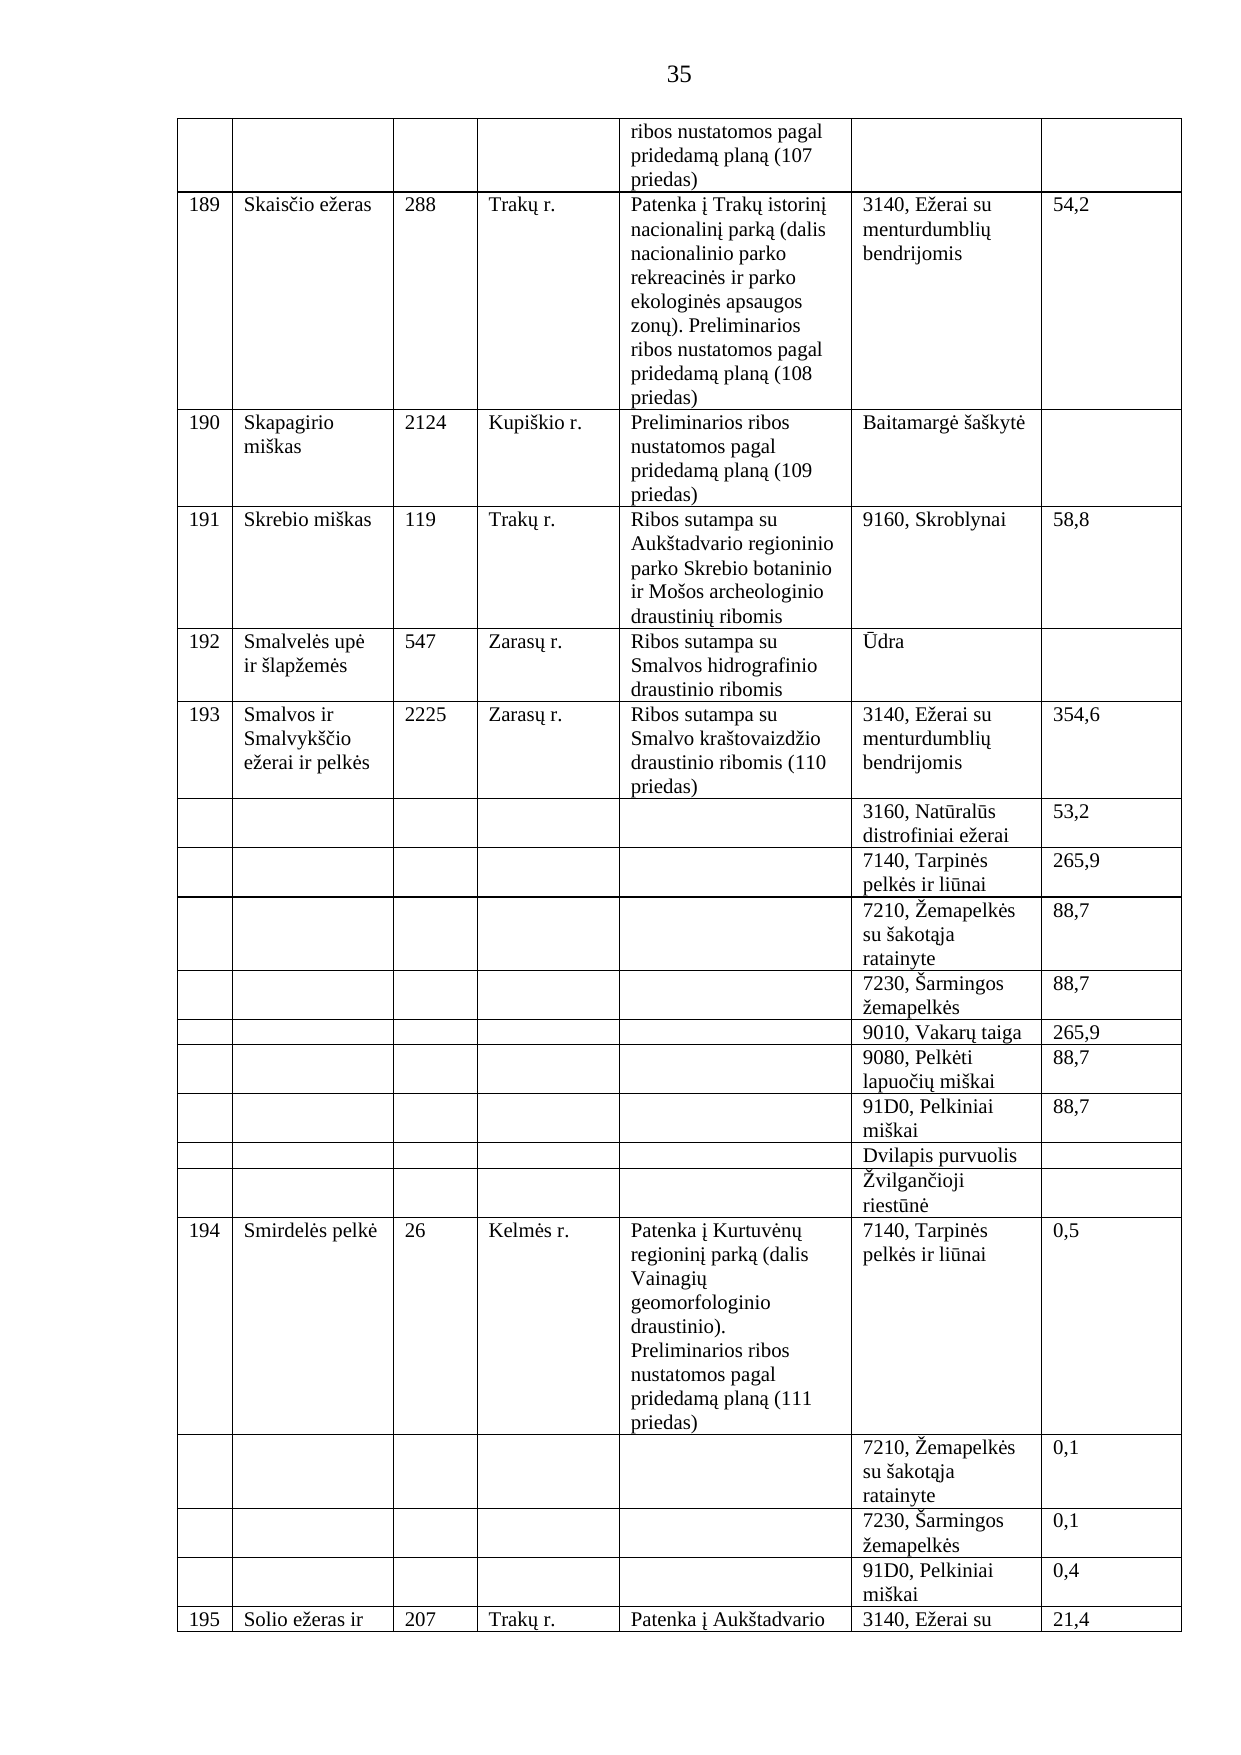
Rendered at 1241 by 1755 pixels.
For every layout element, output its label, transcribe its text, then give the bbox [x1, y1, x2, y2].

table_cell Patenka į Aukštadvario [620, 1607, 851, 1631]
table_cell Solio ežeras ir [233, 1607, 393, 1631]
table_cell 288 [394, 193, 477, 409]
table_cell [233, 1020, 393, 1044]
table_cell [178, 1020, 232, 1044]
table_cell 7230, Šarmingos žemapelkės [852, 971, 1041, 1019]
table_cell [233, 1094, 393, 1142]
table_cell 26 [394, 1218, 477, 1434]
table_cell [478, 1558, 619, 1606]
table_cell 119 [394, 507, 477, 628]
table_cell Dvilapis purvuolis [852, 1143, 1041, 1167]
table_cell [394, 1094, 477, 1142]
table_cell 0,5 [1042, 1218, 1181, 1434]
table_cell [394, 1558, 477, 1606]
table_cell 354,6 [1042, 702, 1181, 798]
table_cell 191 [178, 507, 232, 628]
table_cell 54,2 [1042, 193, 1181, 409]
table_cell [1042, 1143, 1181, 1167]
table_cell [233, 799, 393, 847]
table_cell Ribos sutampa su Smalvos hidrografinio draustinio ribomis [620, 629, 851, 701]
table_cell [394, 1435, 477, 1507]
table_cell [394, 898, 477, 970]
table_cell [178, 799, 232, 847]
table_cell [620, 1045, 851, 1093]
table_cell 0,1 [1042, 1435, 1181, 1507]
table_cell [394, 1143, 477, 1167]
table_cell 7230, Šarmingos žemapelkės [852, 1509, 1041, 1557]
table_cell 21,4 [1042, 1607, 1181, 1631]
table_cell [620, 1169, 851, 1217]
table_cell 7210, Žemapelkės su šakotąja ratainyte [852, 1435, 1041, 1507]
table_cell [1042, 629, 1181, 701]
table_cell 189 [178, 193, 232, 409]
table_cell Trakų r. [478, 193, 619, 409]
table_cell [178, 971, 232, 1019]
table_cell 547 [394, 629, 477, 701]
table_cell 207 [394, 1607, 477, 1631]
table_cell [178, 898, 232, 970]
table_cell [1042, 410, 1181, 506]
table_cell Kelmės r. [478, 1218, 619, 1434]
table_cell [394, 799, 477, 847]
table_cell [394, 1509, 477, 1557]
table_cell [178, 1169, 232, 1217]
table_cell 190 [178, 410, 232, 506]
table_cell 192 [178, 629, 232, 701]
table_cell 3140, Ežerai su menturdumblių bendrijomis [852, 702, 1041, 798]
table_cell [233, 971, 393, 1019]
table_cell [620, 1435, 851, 1507]
table_cell [620, 1509, 851, 1557]
table_cell [233, 1509, 393, 1557]
table_cell Ūdra [852, 629, 1041, 701]
table_cell 194 [178, 1218, 232, 1434]
table_cell 2124 [394, 410, 477, 506]
table_cell Skaisčio ežeras [233, 193, 393, 409]
table_cell 9160, Skroblynai [852, 507, 1041, 628]
table_cell [478, 1045, 619, 1093]
table_cell [233, 1435, 393, 1507]
table_cell 265,9 [1042, 848, 1181, 896]
table_cell [394, 971, 477, 1019]
table_cell [233, 898, 393, 970]
table_cell [1042, 119, 1181, 191]
table_cell 265,9 [1042, 1020, 1181, 1044]
table_cell [478, 1435, 619, 1507]
table_cell [620, 1094, 851, 1142]
table_cell [620, 971, 851, 1019]
table_cell Ribos sutampa su Aukštadvario regioninio parko Skrebio botaninio ir Mošos archeologinio draustinių ribomis [620, 507, 851, 628]
table_cell 88,7 [1042, 1045, 1181, 1093]
table_cell Patenka į Trakų istorinį nacionalinį parką (dalis nacionalinio parko rekreacinės ir parko ekologinės apsaugos zonų). Preliminarios ribos nustatomos pagal pridedamą planą (108 priedas) [620, 193, 851, 409]
table_cell [178, 1558, 232, 1606]
table_cell Smalvos ir Smalvykščio ežerai ir pelkės [233, 702, 393, 798]
table_cell Skrebio miškas [233, 507, 393, 628]
table_cell [852, 119, 1041, 191]
table_cell Skapagirio miškas [233, 410, 393, 506]
table_cell 195 [178, 1607, 232, 1631]
table_cell [394, 848, 477, 896]
table_cell [478, 848, 619, 896]
table_cell [178, 1143, 232, 1167]
table_cell 3160, Natūralūs distrofiniai ežerai [852, 799, 1041, 847]
table_cell [478, 898, 619, 970]
table_cell 193 [178, 702, 232, 798]
table_cell [478, 1509, 619, 1557]
table_cell 88,7 [1042, 1094, 1181, 1142]
table_cell [178, 1509, 232, 1557]
table_cell 3140, Ežerai su [852, 1607, 1041, 1631]
table_cell [233, 119, 393, 191]
table_cell [233, 1169, 393, 1217]
table_cell 7140, Tarpinės pelkės ir liūnai [852, 848, 1041, 896]
table_cell 0,1 [1042, 1509, 1181, 1557]
table_cell [620, 1558, 851, 1606]
table_cell [620, 799, 851, 847]
table_cell [233, 1045, 393, 1093]
table_cell Baitamargė šaškytė [852, 410, 1041, 506]
table_cell 0,4 [1042, 1558, 1181, 1606]
table_cell 9080, Pelkėti lapuočių miškai [852, 1045, 1041, 1093]
table_cell [620, 898, 851, 970]
table_cell 91D0, Pelkiniai miškai [852, 1558, 1041, 1606]
table_cell 53,2 [1042, 799, 1181, 847]
table_cell [620, 1143, 851, 1167]
table_cell [178, 1435, 232, 1507]
table_cell 3140, Ežerai su menturdumblių bendrijomis [852, 193, 1041, 409]
table_cell [394, 1169, 477, 1217]
table_cell 88,7 [1042, 898, 1181, 970]
table_cell [478, 799, 619, 847]
table_cell [178, 1094, 232, 1142]
table_cell Kupiškio r. [478, 410, 619, 506]
table_cell [178, 1045, 232, 1093]
table_cell Smalvelės upė ir šlapžemės [233, 629, 393, 701]
table_cell Žvilgančioji riestūnė [852, 1169, 1041, 1217]
table_cell Ribos sutampa su Smalvo kraštovaizdžio draustinio ribomis (110 priedas) [620, 702, 851, 798]
table_cell Zarasų r. [478, 702, 619, 798]
table_cell Smirdelės pelkė [233, 1218, 393, 1434]
table_cell [478, 1020, 619, 1044]
table_cell [478, 1094, 619, 1142]
table_cell 58,8 [1042, 507, 1181, 628]
table_cell 88,7 [1042, 971, 1181, 1019]
table_cell [1042, 1169, 1181, 1217]
table_cell ribos nustatomos pagal pridedamą planą (107 priedas) [620, 119, 851, 191]
table_cell [233, 848, 393, 896]
table_cell [233, 1143, 393, 1167]
table_cell 91D0, Pelkiniai miškai [852, 1094, 1041, 1142]
table_cell [478, 1143, 619, 1167]
table_cell Patenka į Kurtuvėnų regioninį parką (dalis Vainagių geomorfologinio draustinio). Preliminarios ribos nustatomos pagal pridedamą planą (111 priedas) [620, 1218, 851, 1434]
table_cell Trakų r. [478, 1607, 619, 1631]
table_cell 7140, Tarpinės pelkės ir liūnai [852, 1218, 1041, 1434]
table_cell [394, 1045, 477, 1093]
table_cell [233, 1558, 393, 1606]
table_cell [394, 119, 477, 191]
table_cell 7210, Žemapelkės su šakotąja ratainyte [852, 898, 1041, 970]
table_cell [394, 1020, 477, 1044]
table_cell [478, 971, 619, 1019]
table_cell Trakų r. [478, 507, 619, 628]
table_cell [478, 119, 619, 191]
table_cell 9010, Vakarų taiga [852, 1020, 1041, 1044]
table_cell [478, 1169, 619, 1217]
table_cell [178, 848, 232, 896]
table_cell Zarasų r. [478, 629, 619, 701]
table_cell 2225 [394, 702, 477, 798]
table_cell [620, 848, 851, 896]
table_cell Preliminarios ribos nustatomos pagal pridedamą planą (109 priedas) [620, 410, 851, 506]
table_cell [178, 119, 232, 191]
table_cell [620, 1020, 851, 1044]
